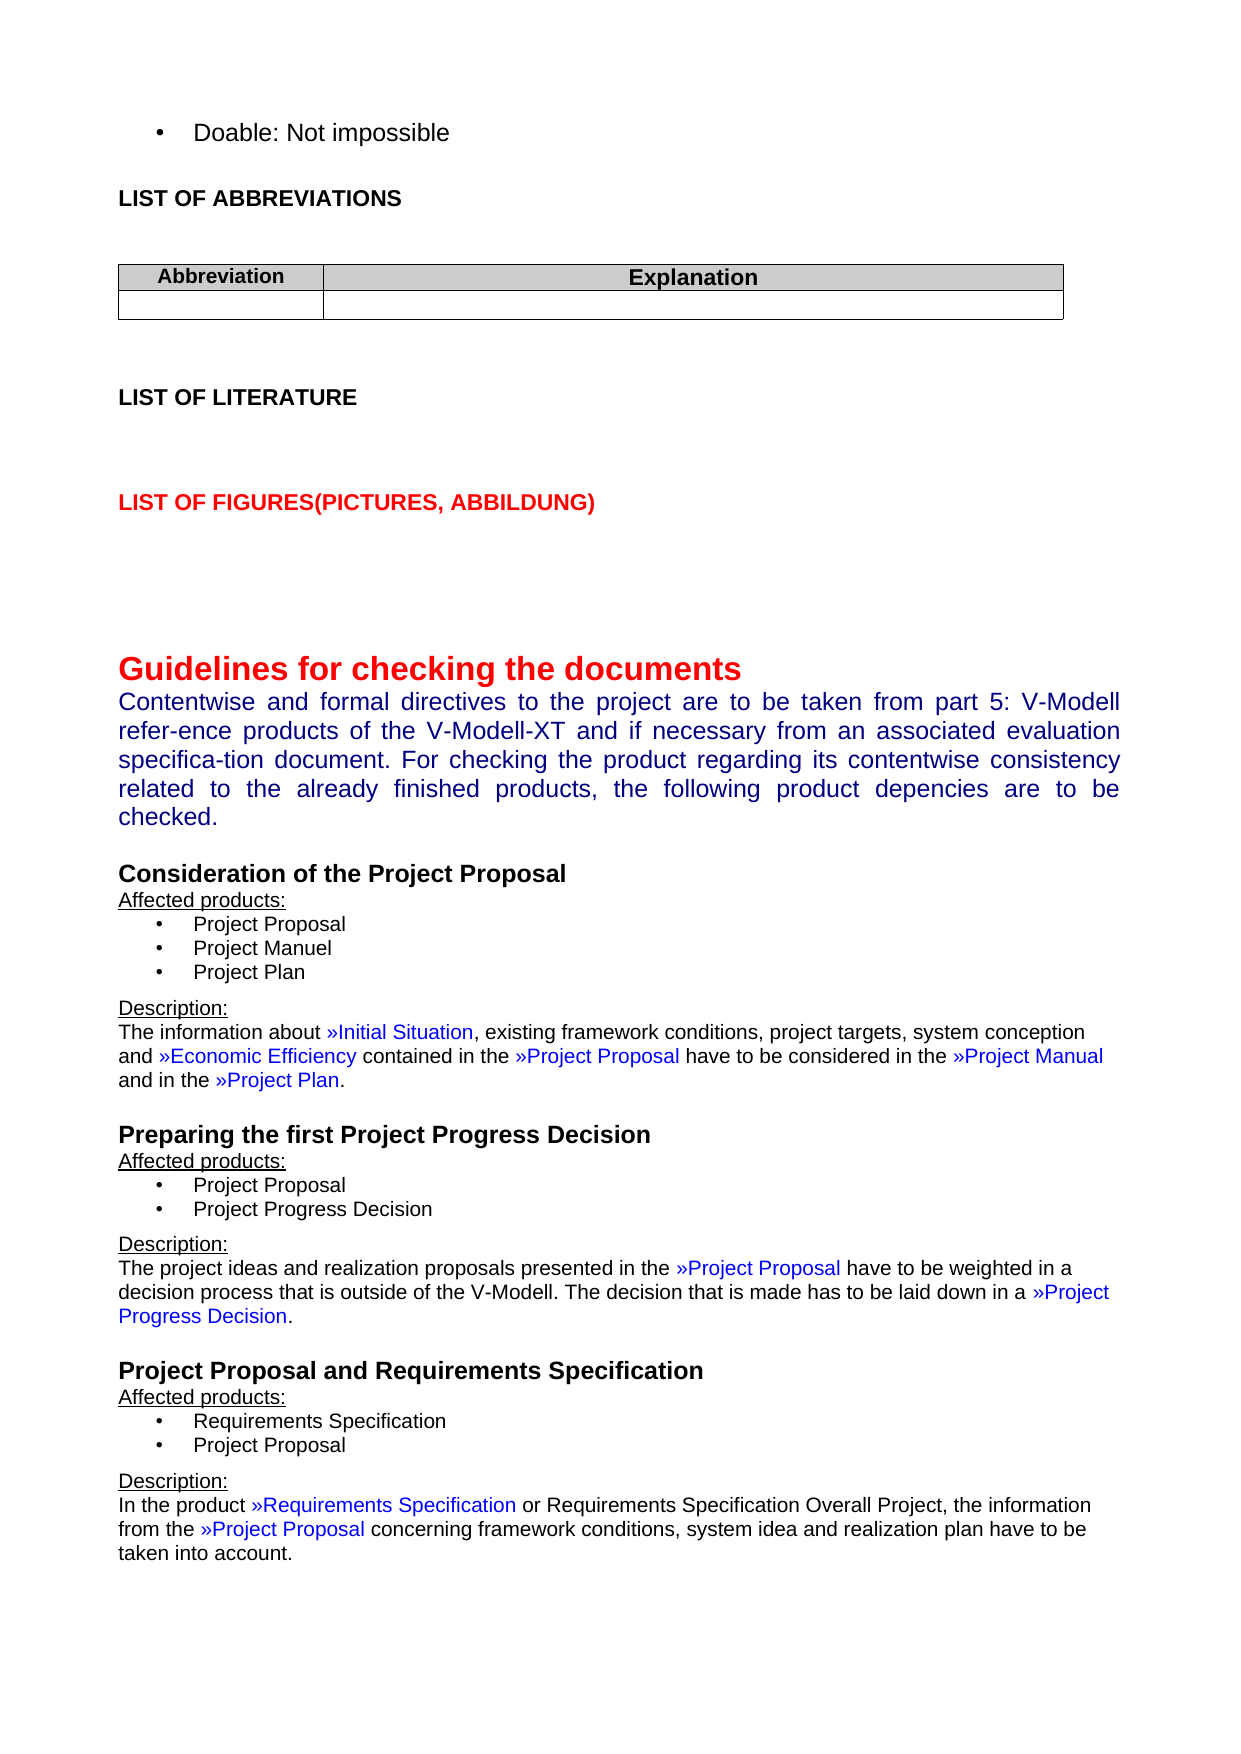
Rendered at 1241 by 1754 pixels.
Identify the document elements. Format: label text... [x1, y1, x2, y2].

list Project Proposal [156, 1172, 1122, 1196]
table_cell [119, 291, 323, 319]
text Description: [118, 996, 1122, 1020]
text List of Literature [118, 384, 1122, 411]
text Description: [118, 1232, 1122, 1256]
list Requirements Specification [156, 1409, 1122, 1433]
text Guidelines for checking the documents [118, 649, 1122, 687]
text List of Figures(Pictures, aBBILDUNG) [118, 488, 1122, 515]
text The information about »Initial Situation, existing framework conditions, project targets, system conception and »Economic Efficiency contained in the »Project Proposal have to be considered in the »Project Manual and in the »Project Plan. [118, 1020, 1122, 1092]
text Description: [118, 1469, 1122, 1493]
table_header Abbreviation [119, 265, 323, 290]
text Affected products: [118, 1148, 1122, 1172]
text Affected products: [118, 1385, 1122, 1409]
list Project Proposal [156, 912, 1122, 936]
text Affected products: [118, 888, 1122, 912]
table_header Explanation [324, 265, 1063, 290]
text Consideration of the Project Proposal [118, 859, 1122, 888]
text In the product »Requirements Specification or Requirements Specification Overall Project, the information from the »Project Proposal concerning framework conditions, system idea and realization plan have to be taken into account. [118, 1493, 1122, 1564]
text Contentwise and formal directives to the project are to be taken from part 5: V-Modell refer-ence products of the V-Modell-XT and if necessary from an associated evaluation specifica-tion document. For checking the product regarding its contentwise consistency related to the already finished products, the following product depencies are to be checked. [118, 687, 1122, 831]
text Project Proposal and Requirements Specification [118, 1356, 1122, 1385]
text Preparing the first Project Progress Decision [118, 1120, 1122, 1148]
list Project Progress Decision [156, 1196, 1122, 1221]
list Project Plan [156, 960, 1122, 984]
list Project Manuel [156, 936, 1122, 960]
text The project ideas and realization proposals presented in the »Project Proposal have to be weighted in a decision process that is outside of the V-Modell. The decision that is made has to be laid down in a »Project Progress Decision. [118, 1256, 1122, 1328]
text List of Abbreviations [118, 184, 1122, 211]
list Doable: Not impossible [156, 118, 1122, 147]
table_cell [324, 291, 1063, 319]
list Project Proposal [156, 1433, 1122, 1457]
